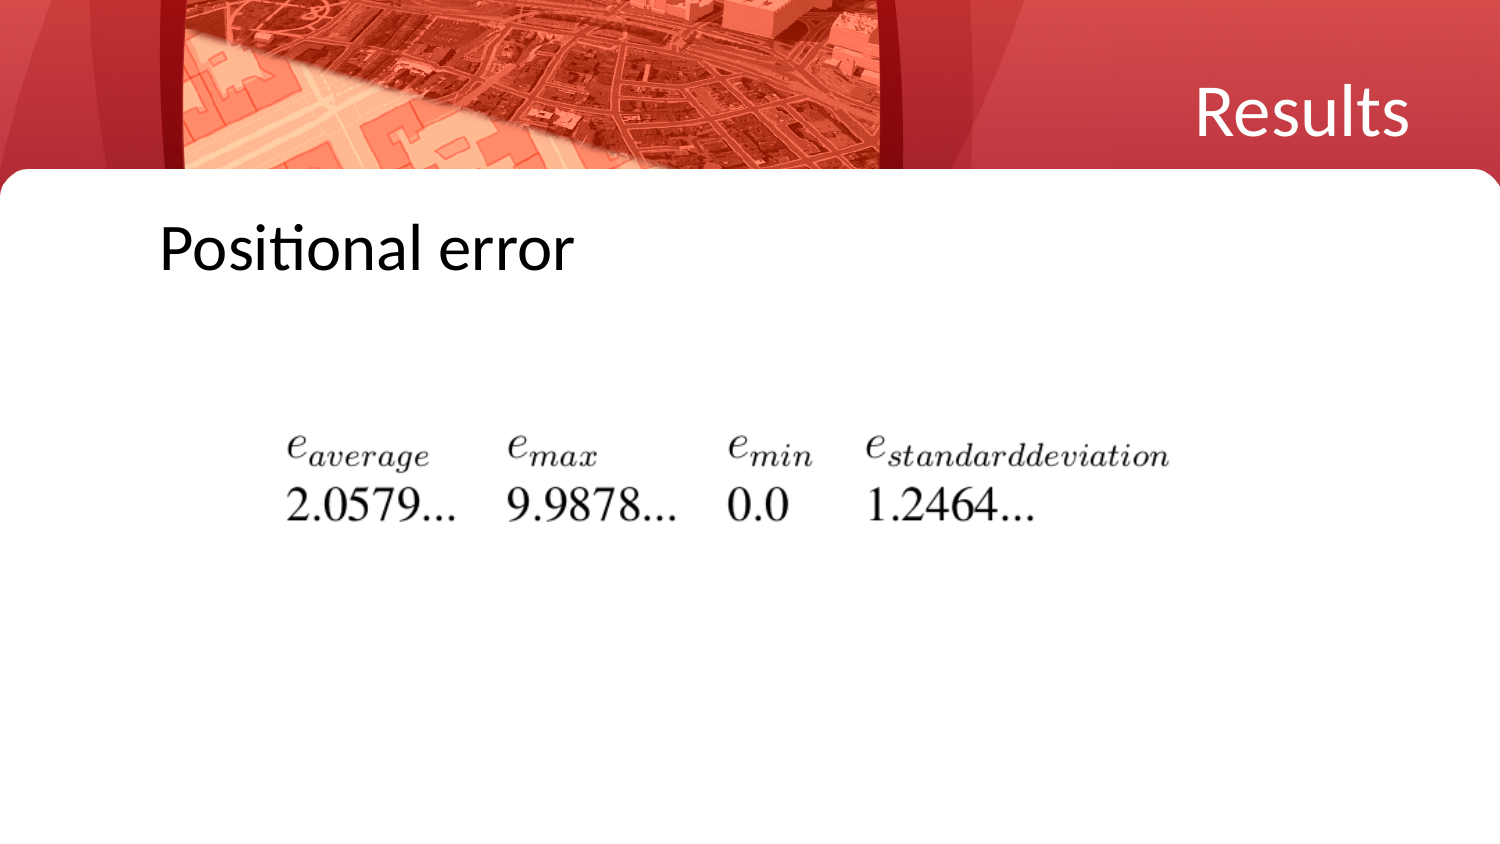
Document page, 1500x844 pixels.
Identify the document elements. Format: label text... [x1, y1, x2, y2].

picture [0, 0, 1500, 844]
title Results [73, 44, 1427, 170]
list Positional error [73, 196, 1427, 798]
